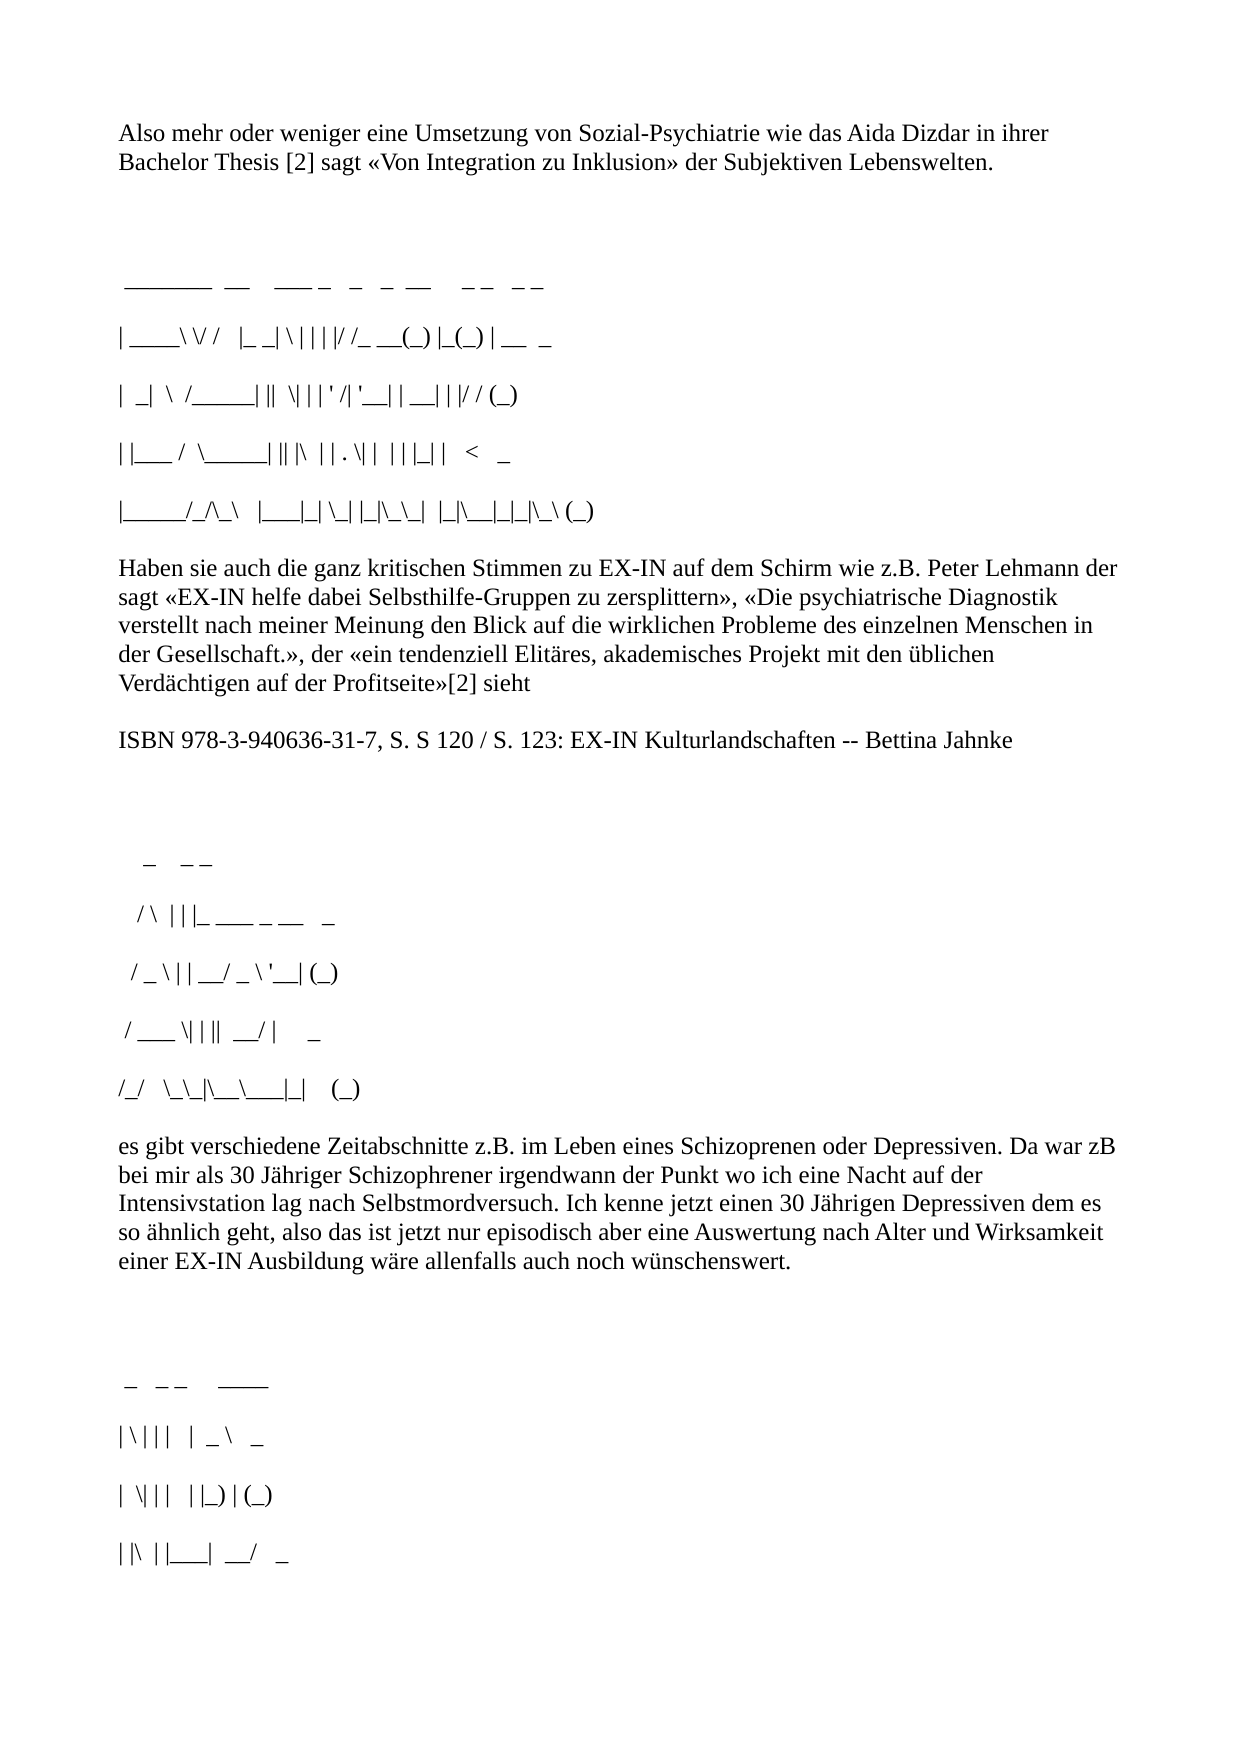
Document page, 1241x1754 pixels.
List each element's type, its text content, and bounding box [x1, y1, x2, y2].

text | \ | | | | _ \ _ [118, 1421, 1122, 1449]
text Also mehr oder weniger eine Umsetzung von Sozial-Psychiatrie wie das Aida Dizdar in ihrer Bachelor Thesis [2] sagt «Von Integration zu Inklusion» der Subjektiven Lebenswelten. [118, 118, 1122, 176]
text _______ __ ___ _ _ _ __ _ _ _ _ [118, 205, 1122, 291]
text |_____/_/\_\ |___|_| \_| |_|\_\_| |_|\__|_|_|\_\ (_) Haben sie auch die ganz kritischen Stimmen zu EX-IN auf dem Schirm wie z.B. Peter Lehmann der sagt «EX-IN helfe dabei Selbsthilfe-Gruppen zu zersplittern», «Die psychiatrische Diagnostik verstellt nach meiner Meinung den Blick auf die wirklichen Probleme des einzelnen Menschen in der Gesellschaft.», der «ein tendenziell Elitäres, akademisches Projekt mit den üblichen Verdächtigen auf der Profitseite»[2] sieht ISBN 978-3-940636-31-7, S. S 120 / S. 123: EX-IN Kulturlandschaften -- Bettina Jahnke _ _ _ [118, 496, 1122, 869]
text | |\ | |___| __/ _ [118, 1537, 1122, 1566]
text | |___ / \_____| || |\ | | . \| | | | |_| | < _ [118, 437, 1122, 466]
text | ____\ \/ / |_ _| \ | | | |/ /_ __(_) |_(_) | __ _ [118, 321, 1122, 349]
text _ _ _ ____ [118, 1362, 1122, 1391]
text / _ \ | | __/ _ \ '__| (_) [118, 957, 1122, 986]
text | \| | | | |_) | (_) [118, 1479, 1122, 1508]
text / \ | | |_ ___ _ __ _ [118, 899, 1122, 927]
text / ___ \| | || __/ | _ [118, 1015, 1122, 1044]
text /_/ \_\_|\__\___|_| (_) es gibt verschiedene Zeitabschnitte z.B. im Leben eines Schizoprenen oder Depressiven. Da war zB bei mir als 30 Jähriger Schizophrener irgendwann der Punkt wo ich eine Nacht auf der Intensivstation lag nach Selbstmordversuch. Ich kenne jetzt einen 30 Jährigen Depressiven dem es so ähnlich geht, also das ist jetzt nur episodisch aber eine Auswertung nach Alter und Wirksamkeit einer EX-IN Ausbildung wäre allenfalls auch noch wünschenswert. [118, 1073, 1122, 1275]
text | _| \ /_____| || \| | | ' /| '__| | __| | |/ / (_) [118, 379, 1122, 408]
